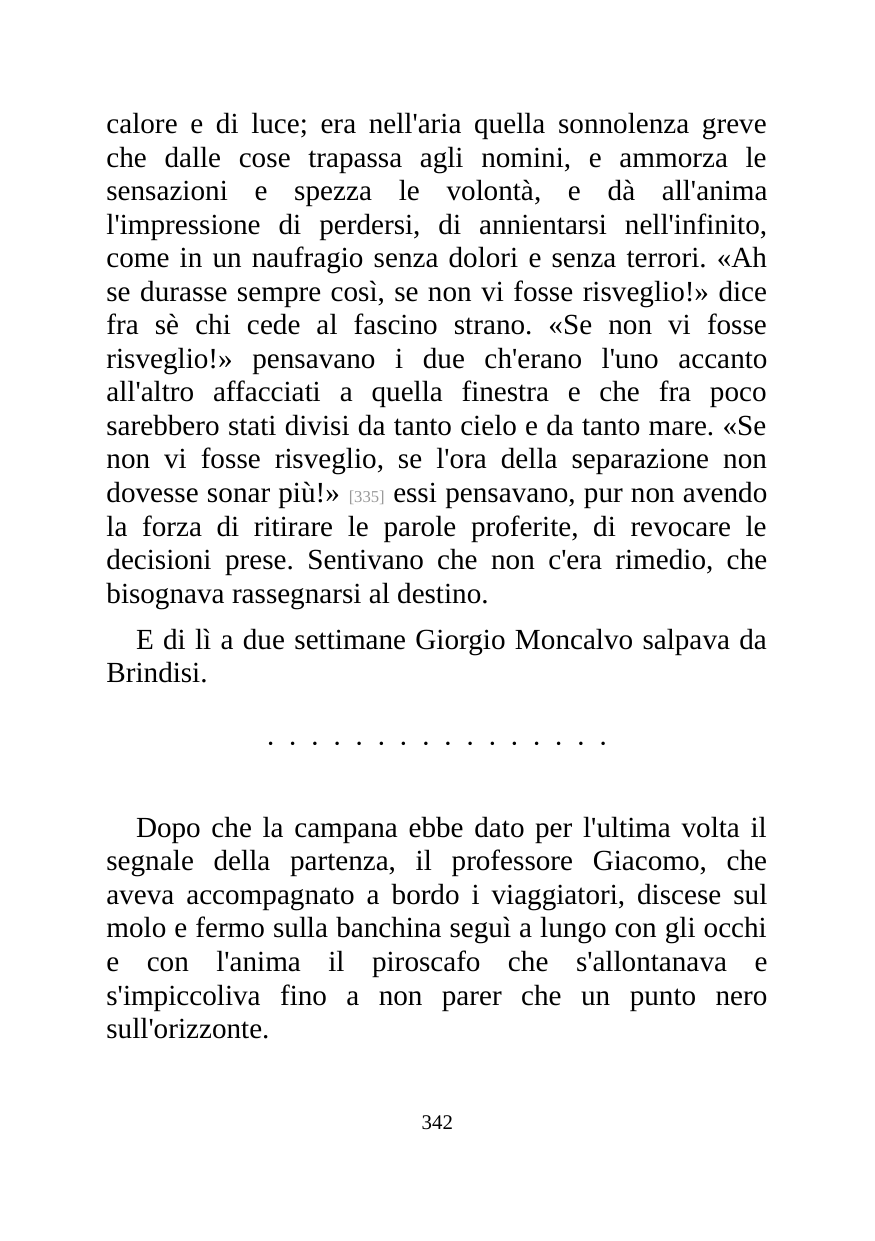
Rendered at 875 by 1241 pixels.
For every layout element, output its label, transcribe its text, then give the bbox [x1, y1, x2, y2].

text Dopo che la campana ebbe dato per l'ultima volta il segnale della partenza, il professore Giacomo, che aveva accompagnato a bordo i viaggiatori, discese sul molo e fermo sulla banchina seguì a lungo con gli occhi e con l'anima il piroscafo che s'allontanava e s'impiccoliva fino a non parer che un punto nero sull'orizzonte. [106, 810, 768, 1045]
text E di lì a due settimane Giorgio Moncalvo salpava da Brindisi. [106, 622, 768, 689]
text calore e di luce; era nell'aria quella sonnolenza greve che dalle cose trapassa agli nomini, e ammorza le sensazioni e spezza le volontà, e dà all'anima l'impressione di perdersi, di annientarsi nell'infinito, come in un naufragio senza dolori e senza terrori. «Ah se durasse sempre così, se non vi fosse risveglio!» dice fra sè chi cede al fascino strano. «Se non vi fosse risveglio!» pensavano i due ch'erano l'uno accanto all'altro affacciati a quella finestra e che fra poco sarebbero stati divisi da tanto cielo e da tanto mare. «Se non vi fosse risveglio, se l'ora della separazione non dovesse sonar più!» [335] essi pensavano, pur non avendo la forza di ritirare le parole proferite, di revocare le decisioni prese. Sentivano che non c'era rimedio, che bisognava rassegnarsi al destino. [106, 106, 768, 609]
text ················ [106, 726, 768, 760]
